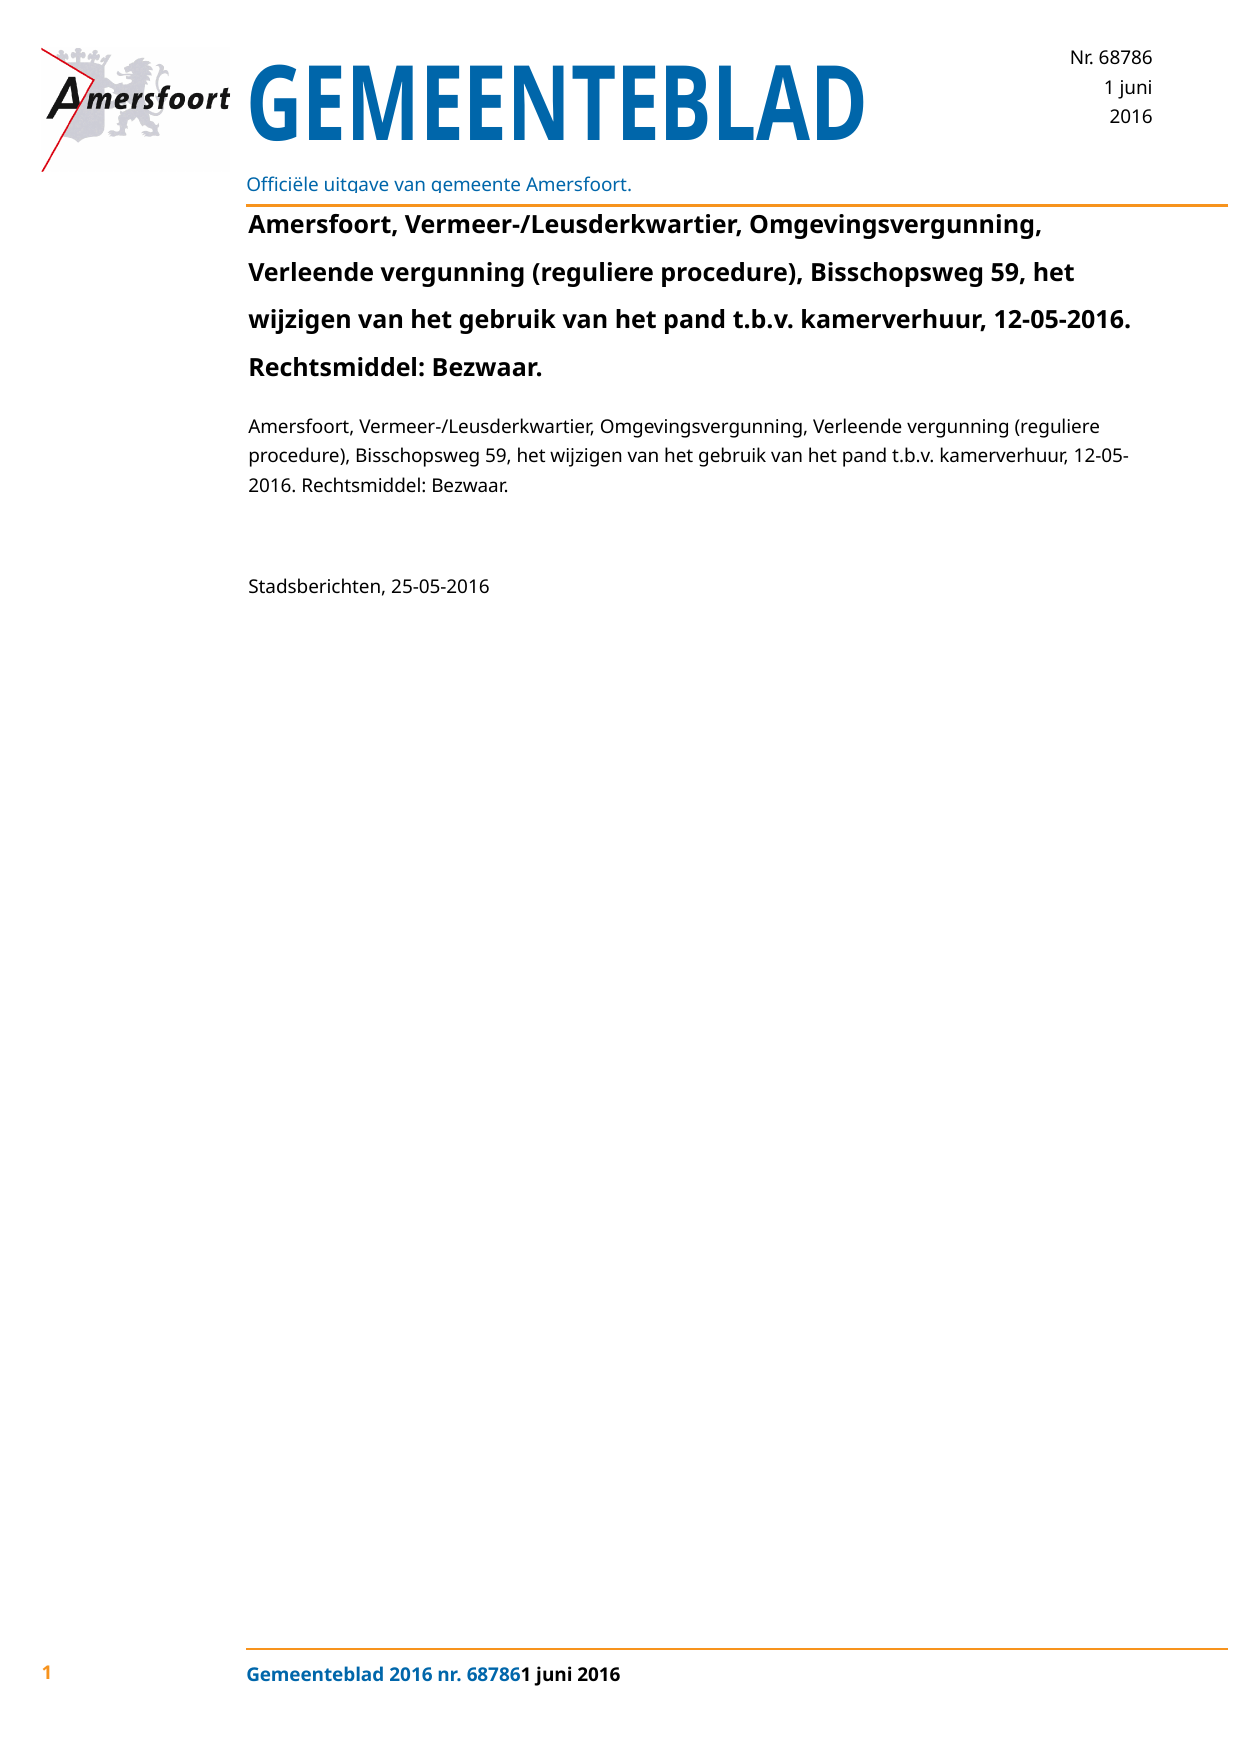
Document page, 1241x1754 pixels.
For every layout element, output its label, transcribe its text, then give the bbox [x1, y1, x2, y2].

text Amersfoort, Vermeer-/Leusderkwartier, Omgevingsvergunning, Verleende vergunning (reguliere procedure), Bisschopsweg 59, het wijzigen van het gebruik van het pand t.b.v. kamerverhuur, 12-05-2016. Rechtsmiddel: Bezwaar. [248, 413, 1152, 498]
picture [41, 47, 231, 172]
text Stadsberichten, 25-05-2016 [248, 573, 1152, 599]
text Amersfoort, Vermeer-/Leusderkwartier, Omgevingsvergunning, Verleende vergunning (reguliere procedure), Bisschopsweg 59, het wijzigen van het gebruik van het pand t.b.v. kamerverhuur, 12-05-2016. Rechtsmiddel: Bezwaar. [248, 207, 1152, 384]
